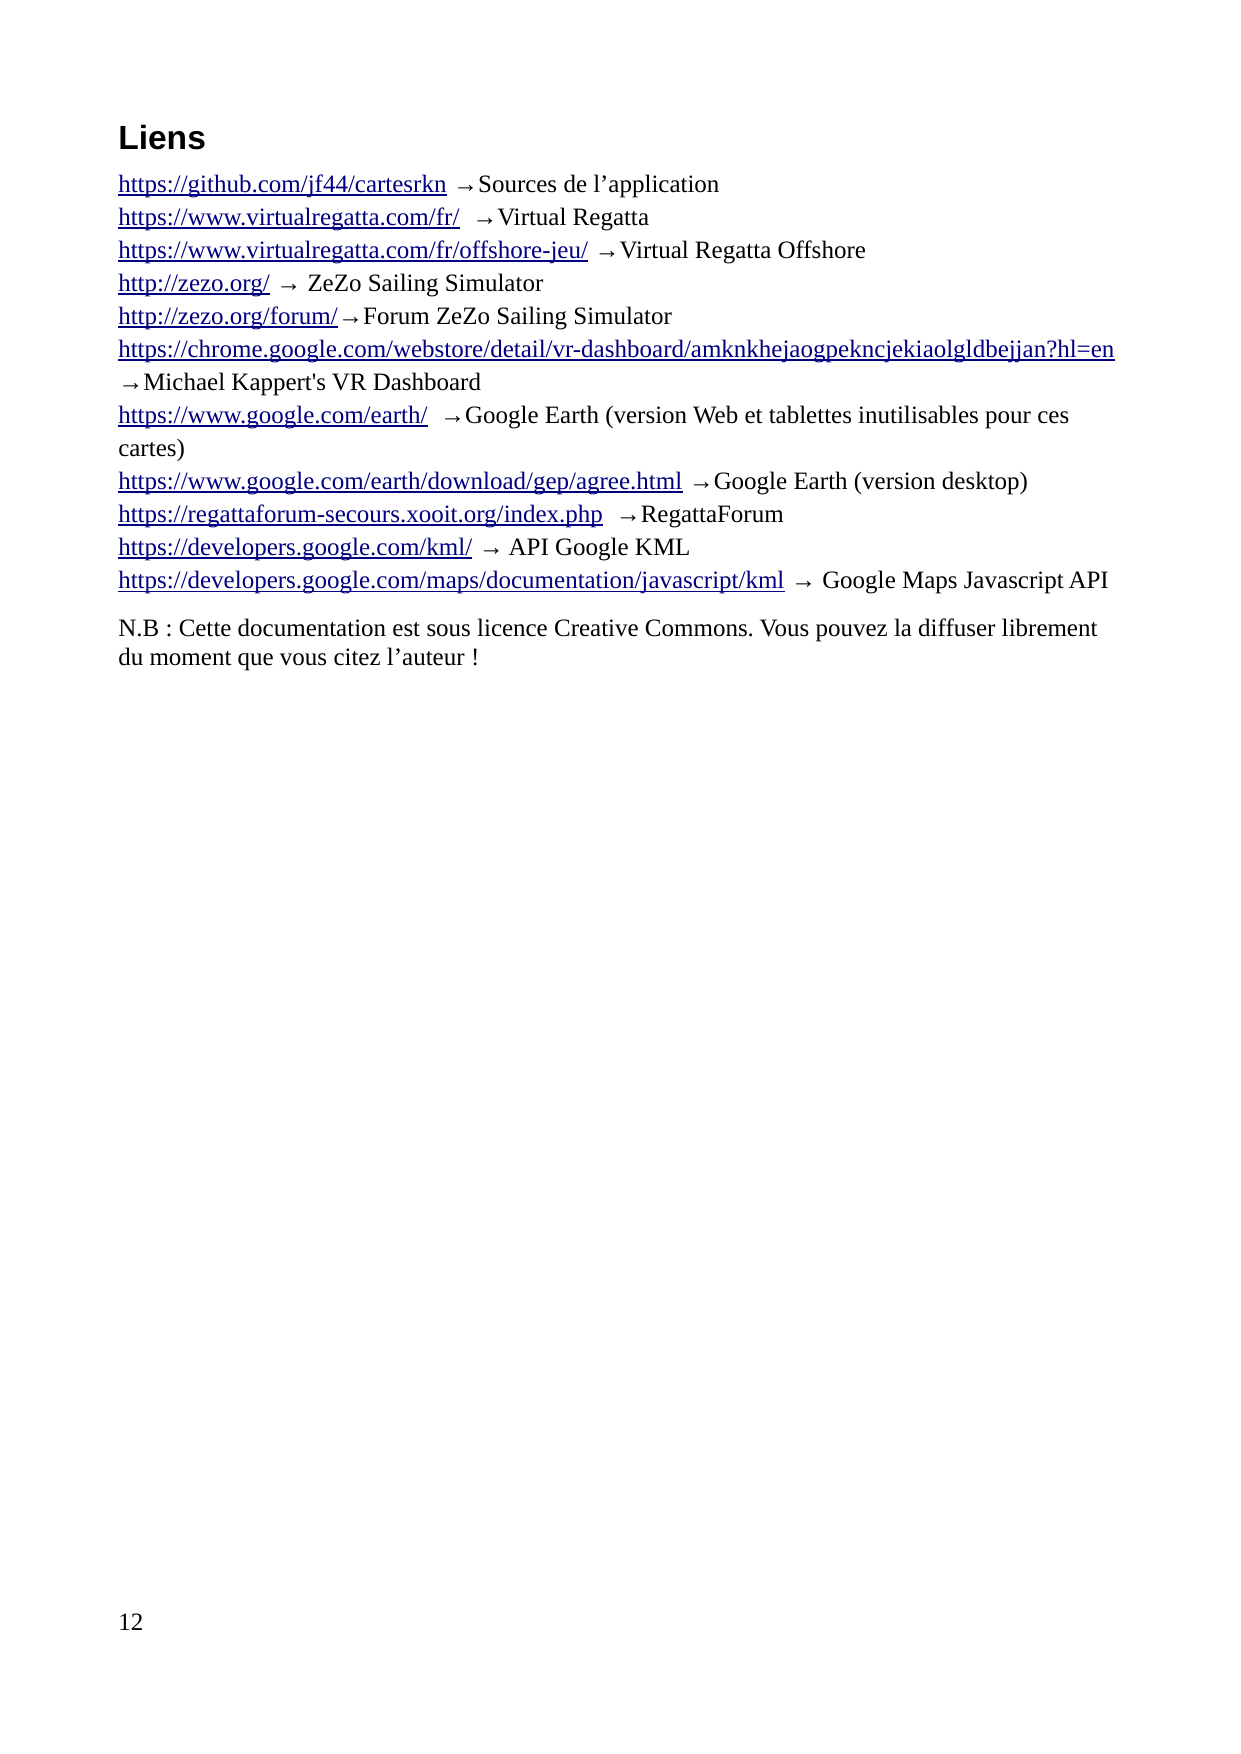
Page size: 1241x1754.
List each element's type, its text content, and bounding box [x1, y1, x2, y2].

subtitle Liens [118, 118, 1122, 157]
text https://github.com/jf44/cartesrkn →Sources de l’application https://www.virtualregatta.com/fr/ →Virtual Regatta https://www.virtualregatta.com/fr/offshore-jeu/ →Virtual Regatta Offshore http://zezo.org/ → ZeZo Sailing Simulator http://zezo.org/forum/→Forum ZeZo Sailing Simulator https://chrome.google.com/webstore/detail/vr-dashboard/amknkhejaogpekncjekiaolgldbejjan?hl=en →Michael Kappert's VR Dashboard https://www.google.com/earth/ →Google Earth (version Web et tablettes inutilisables pour ces cartes) https://www.google.com/earth/download/gep/agree.html →Google Earth (version desktop) https://regattaforum-secours.xooit.org/index.php →RegattaForum https://developers.google.com/kml/ → API Google KML https://developers.google.com/maps/documentation/javascript/kml → Google Maps Javascript API [118, 169, 1122, 594]
text N.B : Cette documentation est sous licence Creative Commons. Vous pouvez la diffuser librement du moment que vous citez l’auteur ! [118, 613, 1122, 671]
